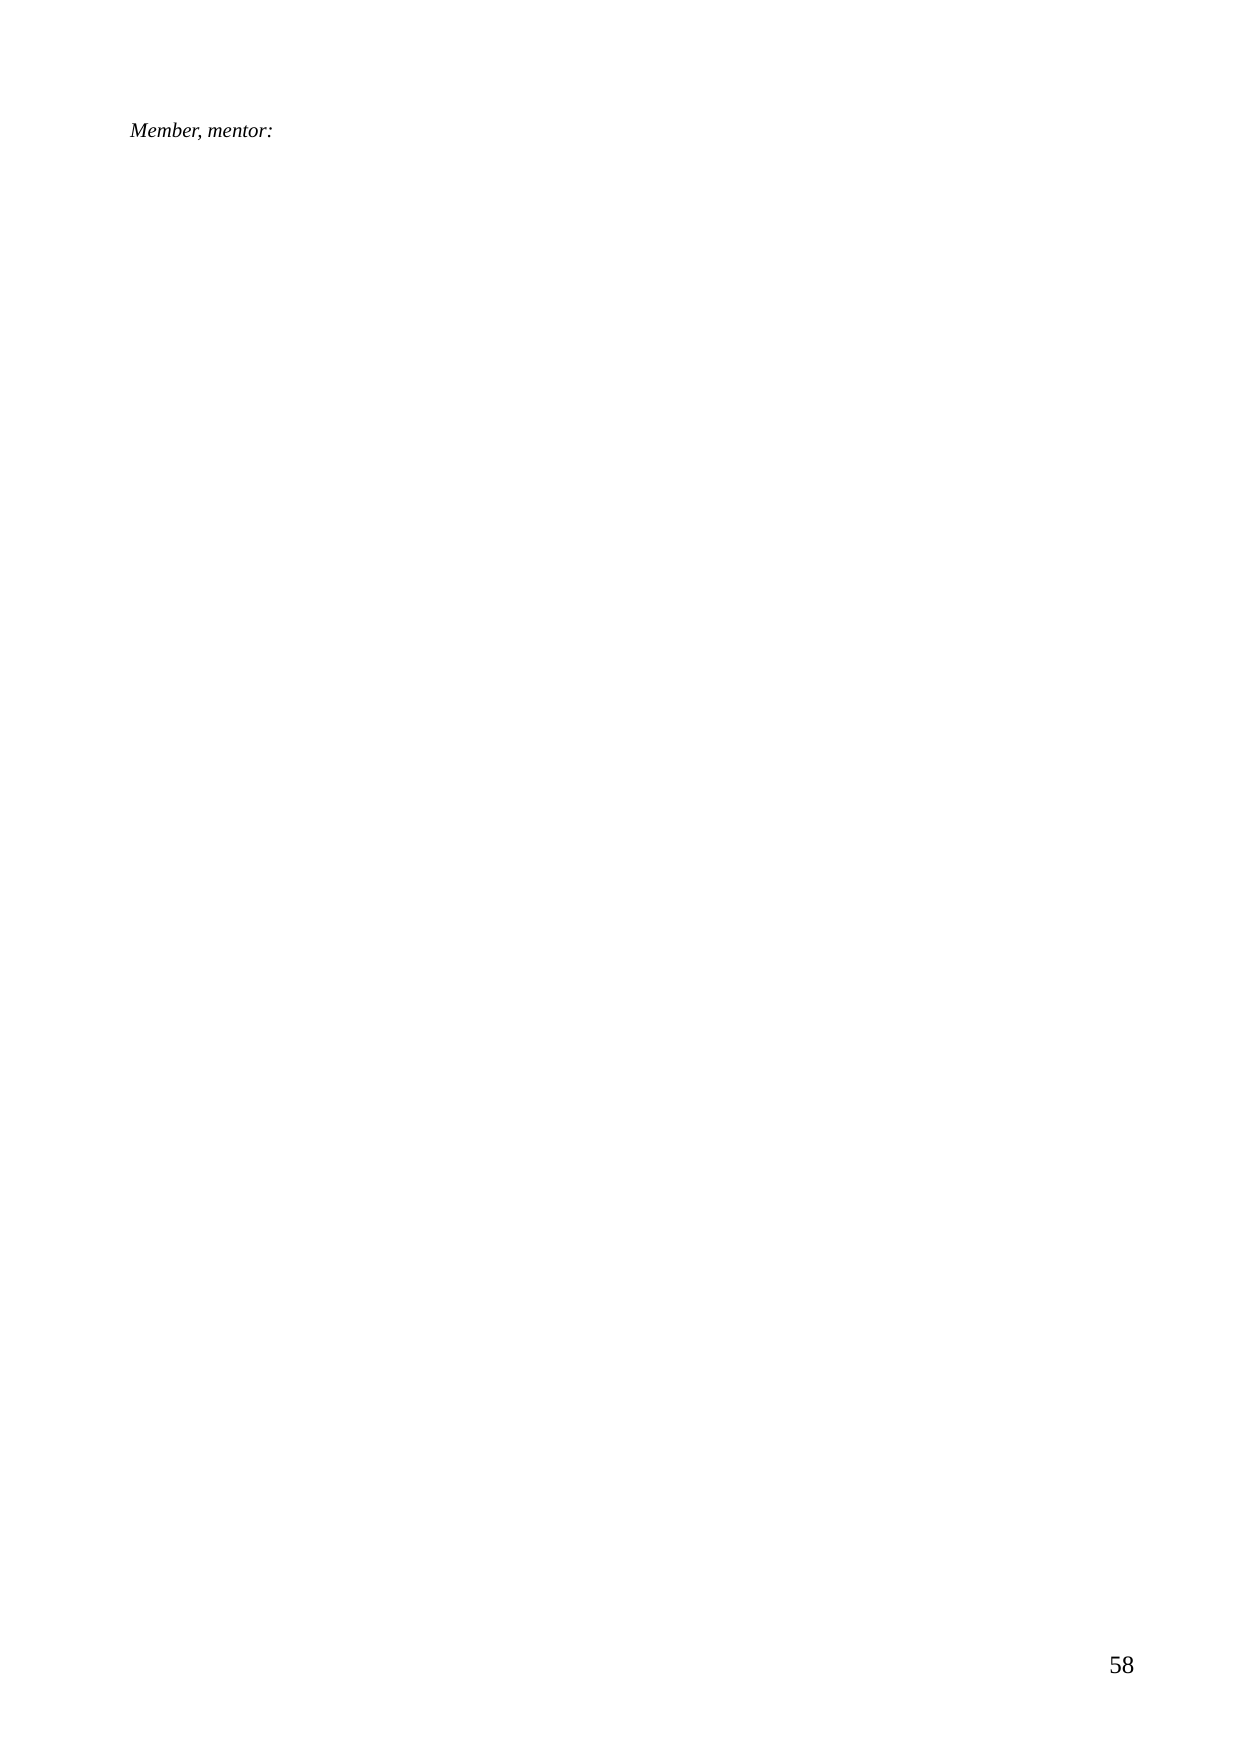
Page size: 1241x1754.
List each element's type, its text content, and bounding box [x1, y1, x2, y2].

table_cell [473, 118, 1131, 142]
table_cell Member, mentor: [119, 118, 473, 142]
